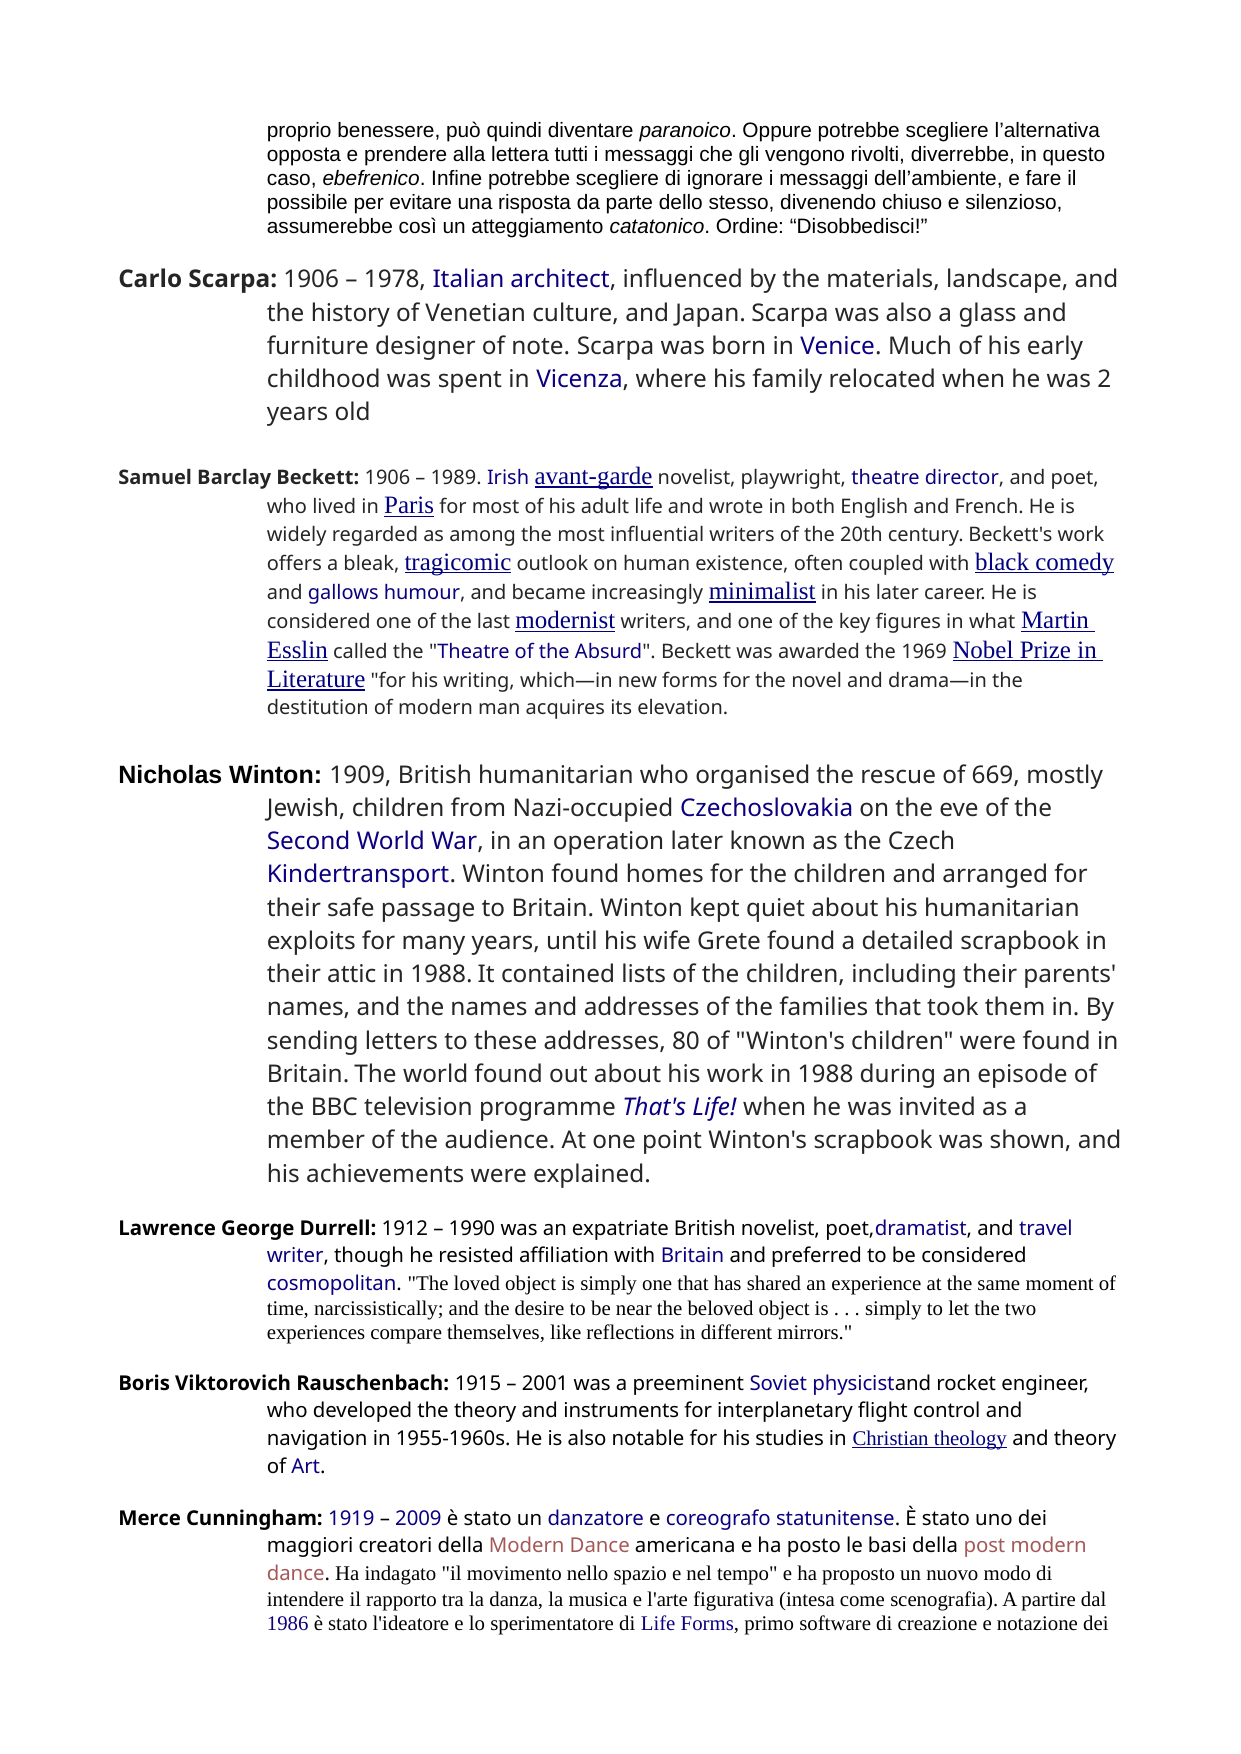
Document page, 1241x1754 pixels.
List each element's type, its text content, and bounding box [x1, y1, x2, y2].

text Boris Viktorovich Rauschenbach: 1915 – 2001 was a preeminent Soviet physicistand rocket engineer, who developed the theory and instruments for interplanetary flight control and navigation in 1955-1960s. He is also notable for his studies in Christian theology and theory of Art. [118, 1368, 1122, 1479]
text Merce Cunningham: 1919 – 2009 è stato un danzatore e coreografo statunitense. È stato uno dei maggiori creatori della Modern Dance americana e ha posto le basi della post modern dance. Ha indagato "il movimento nello spazio e nel tempo" e ha proposto un nuovo modo di intendere il rapporto tra la danza, la musica e l'arte figurativa (intesa come scenografia). A partire dal 1986 è stato l'ideatore e lo sperimentatore di Life Forms, primo software di creazione e notazione dei [118, 1503, 1122, 1634]
text Lawrence George Durrell: 1912 – 1990 was an expatriate British novelist, poet,dramatist, and travel writer, though he resisted affiliation with Britain and preferred to be considered cosmopolitan. "The loved object is simply one that has shared an experience at the same moment of time, narcissistically; and the desire to be near the beloved object is . . . simply to let the two experiences compare themselves, like reflections in different mirrors." [118, 1213, 1122, 1344]
text Nicholas Winton: 1909, British humanitarian who organised the rescue of 669, mostly Jewish, children from Nazi-occupied Czechoslovakia on the eve of the Second World War, in an operation later known as the Czech Kindertransport. Winton found homes for the children and arranged for their safe passage to Britain. Winton kept quiet about his humanitarian exploits for many years, until his wife Grete found a detailed scrapbook in their attic in 1988. It contained lists of the children, including their parents' names, and the names and addresses of the families that took them in. By sending letters to these addresses, 80 of "Winton's children" were found in Britain. The world found out about his work in 1988 during an episode of the BBC television programme That's Life! when he was invited as a member of the audience. At one point Winton's scrapbook was shown, and his achievements were explained. [118, 757, 1122, 1189]
text Samuel Barclay Beckett: 1906 – 1989. Irish avant-garde novelist, playwright, theatre director, and poet, who lived in Paris for most of his adult life and wrote in both English and French. He is widely regarded as among the most influential writers of the 20th century. Beckett's work offers a bleak, tragicomic outlook on human existence, often coupled with black comedy and gallows humour, and became increasingly minimalist in his later career. He is considered one of the last modernist writers, and one of the key figures in what Martin Esslin called the "Theatre of the Absurd". Beckett was awarded the 1969 Nobel Prize in Literature "for his writing, which—in new forms for the novel and drama—in the destitution of modern man acquires its elevation. [118, 461, 1122, 721]
text Carlo Scarpa: 1906 – 1978, Italian architect, influenced by the materials, landscape, and the history of Venetian culture, and Japan. Scarpa was also a glass and furniture designer of note. Scarpa was born in Venice. Much of his early childhood was spent in Vicenza, where his family relocated when he was 2 years old [118, 262, 1122, 428]
text proprio benessere, può quindi diventare paranoico. Oppure potrebbe scegliere l’alternativa opposta e prendere alla lettera tutti i messaggi che gli vengono rivolti, diverrebbe, in questo caso, ebefrenico. Infine potrebbe scegliere di ignorare i messaggi dell’ambiente, e fare il possibile per evitare una risposta da parte dello stesso, divenendo chiuso e silenzioso, assumerebbe così un atteggiamento catatonico. Ordine: “Disobbedisci!” [118, 118, 1122, 238]
